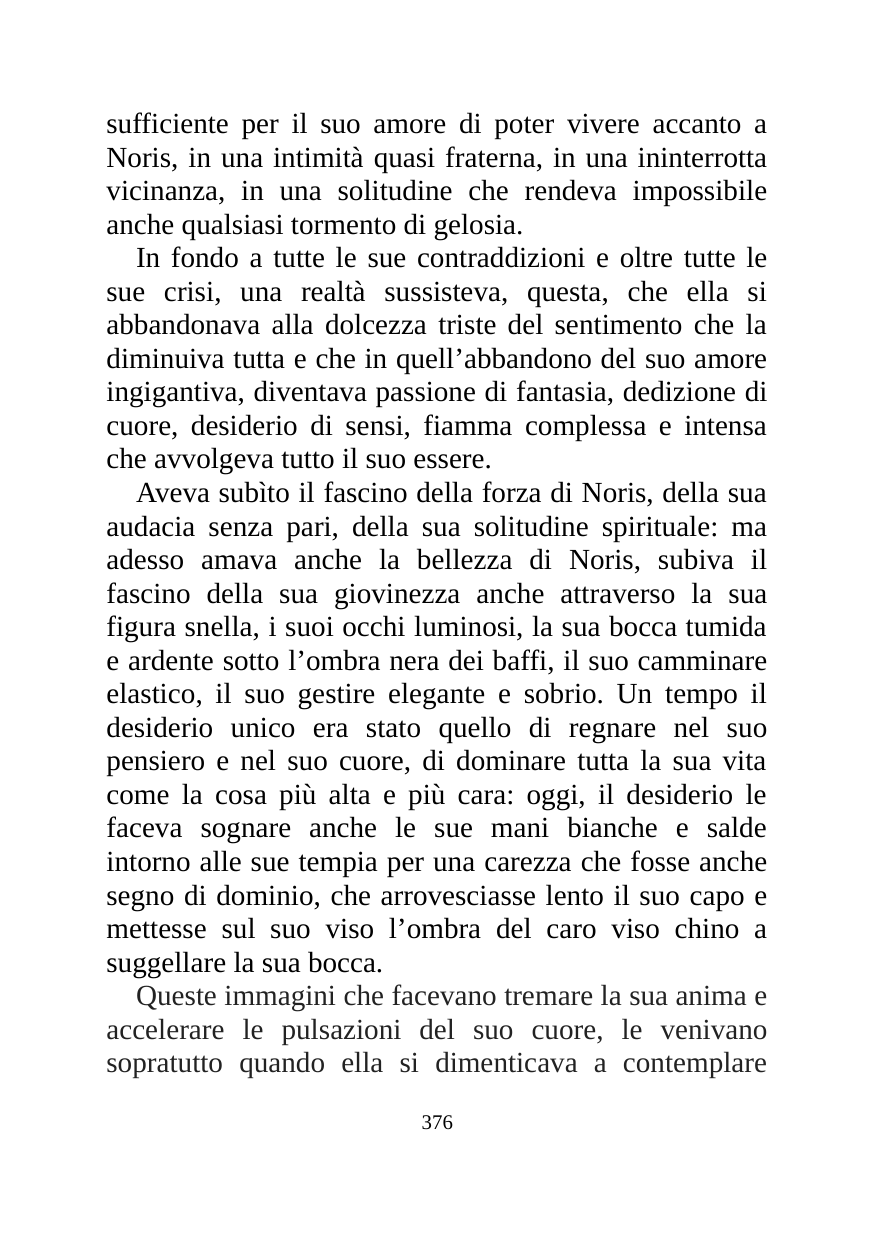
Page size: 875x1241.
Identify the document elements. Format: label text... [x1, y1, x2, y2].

text Queste immagini che facevano tremare la sua anima e accelerare le pulsazioni del suo cuore, le venivano sopratutto quando ella si dimenticava a contemplare [106, 978, 768, 1079]
text sufficiente per il suo amore di poter vivere accanto a Noris, in una intimità quasi fraterna, in una ininterrotta vicinanza, in una solitudine che rendeva impossibile anche qualsiasi tormento di gelosia. [106, 106, 768, 240]
text In fondo a tutte le sue contraddizioni e oltre tutte le sue crisi, una realtà sussisteva, questa, che ella si abbandonava alla dolcezza triste del sentimento che la diminuiva tutta e che in quell’abbandono del suo amore ingigantiva, diventava passione di fantasia, dedizione di cuore, desiderio di sensi, fiamma complessa e intensa che avvolgeva tutto il suo essere. [106, 240, 768, 475]
text Aveva subìto il fascino della forza di Noris, della sua audacia senza pari, della sua solitudine spirituale: ma adesso amava anche la bellezza di Noris, subiva il fascino della sua giovinezza anche attraverso la sua figura snella, i suoi occhi luminosi, la sua bocca tumida e ardente sotto l’ombra nera dei baffi, il suo camminare elastico, il suo gestire elegante e sobrio. Un tempo il desiderio unico era stato quello di regnare nel suo pensiero e nel suo cuore, di dominare tutta la sua vita come la cosa più alta e più cara: oggi, il desiderio le faceva sognare anche le sue mani bianche e salde intorno alle sue tempia per una carezza che fosse anche segno di dominio, che arrovesciasse lento il suo capo e mettesse sul suo viso l’ombra del caro viso chino a suggellare la sua bocca. [106, 475, 768, 978]
